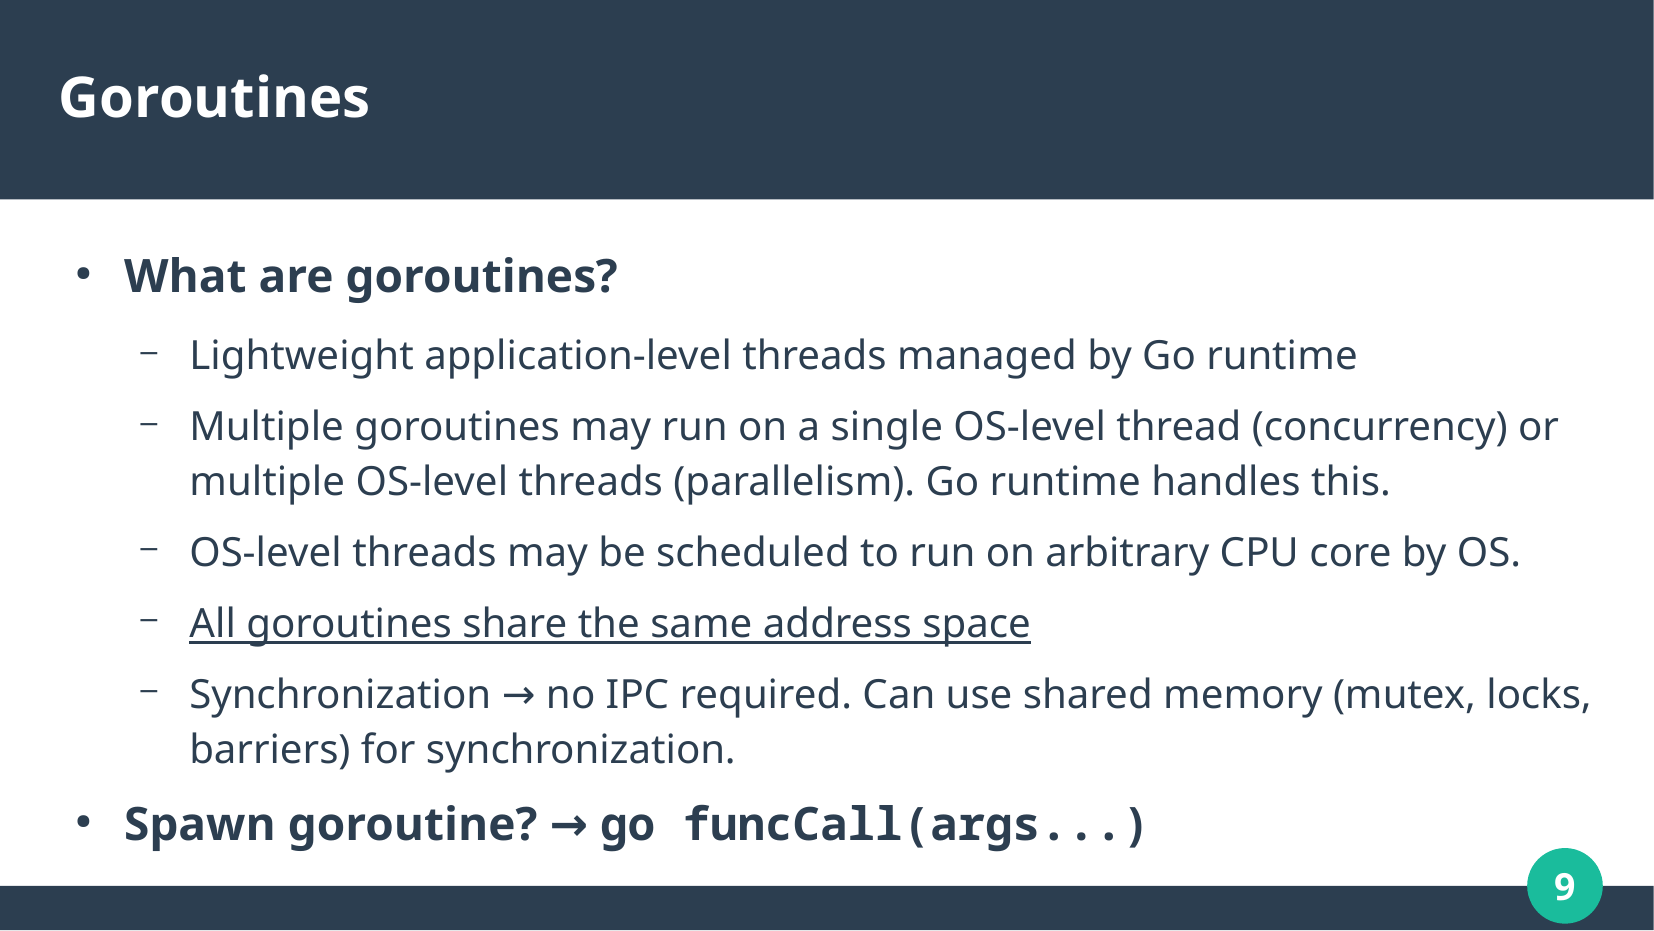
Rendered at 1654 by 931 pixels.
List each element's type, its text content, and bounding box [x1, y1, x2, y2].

list What are goroutines? Lightweight application-level threads managed by Go runtime Multiple goroutines may run on a single OS-level thread (concurrency) or multiple OS-level threads (parallelism). Go runtime handles this. OS-level threads may be scheduled to run on arbitrary CPU core by OS. All goroutines share the same address space Synchronization → no IPC required. Can use shared memory (mutex, locks, barriers) for synchronization. Spawn goroutine? → go funcCall(args...) [59, 243, 1595, 864]
title Goroutines [59, 37, 1595, 155]
